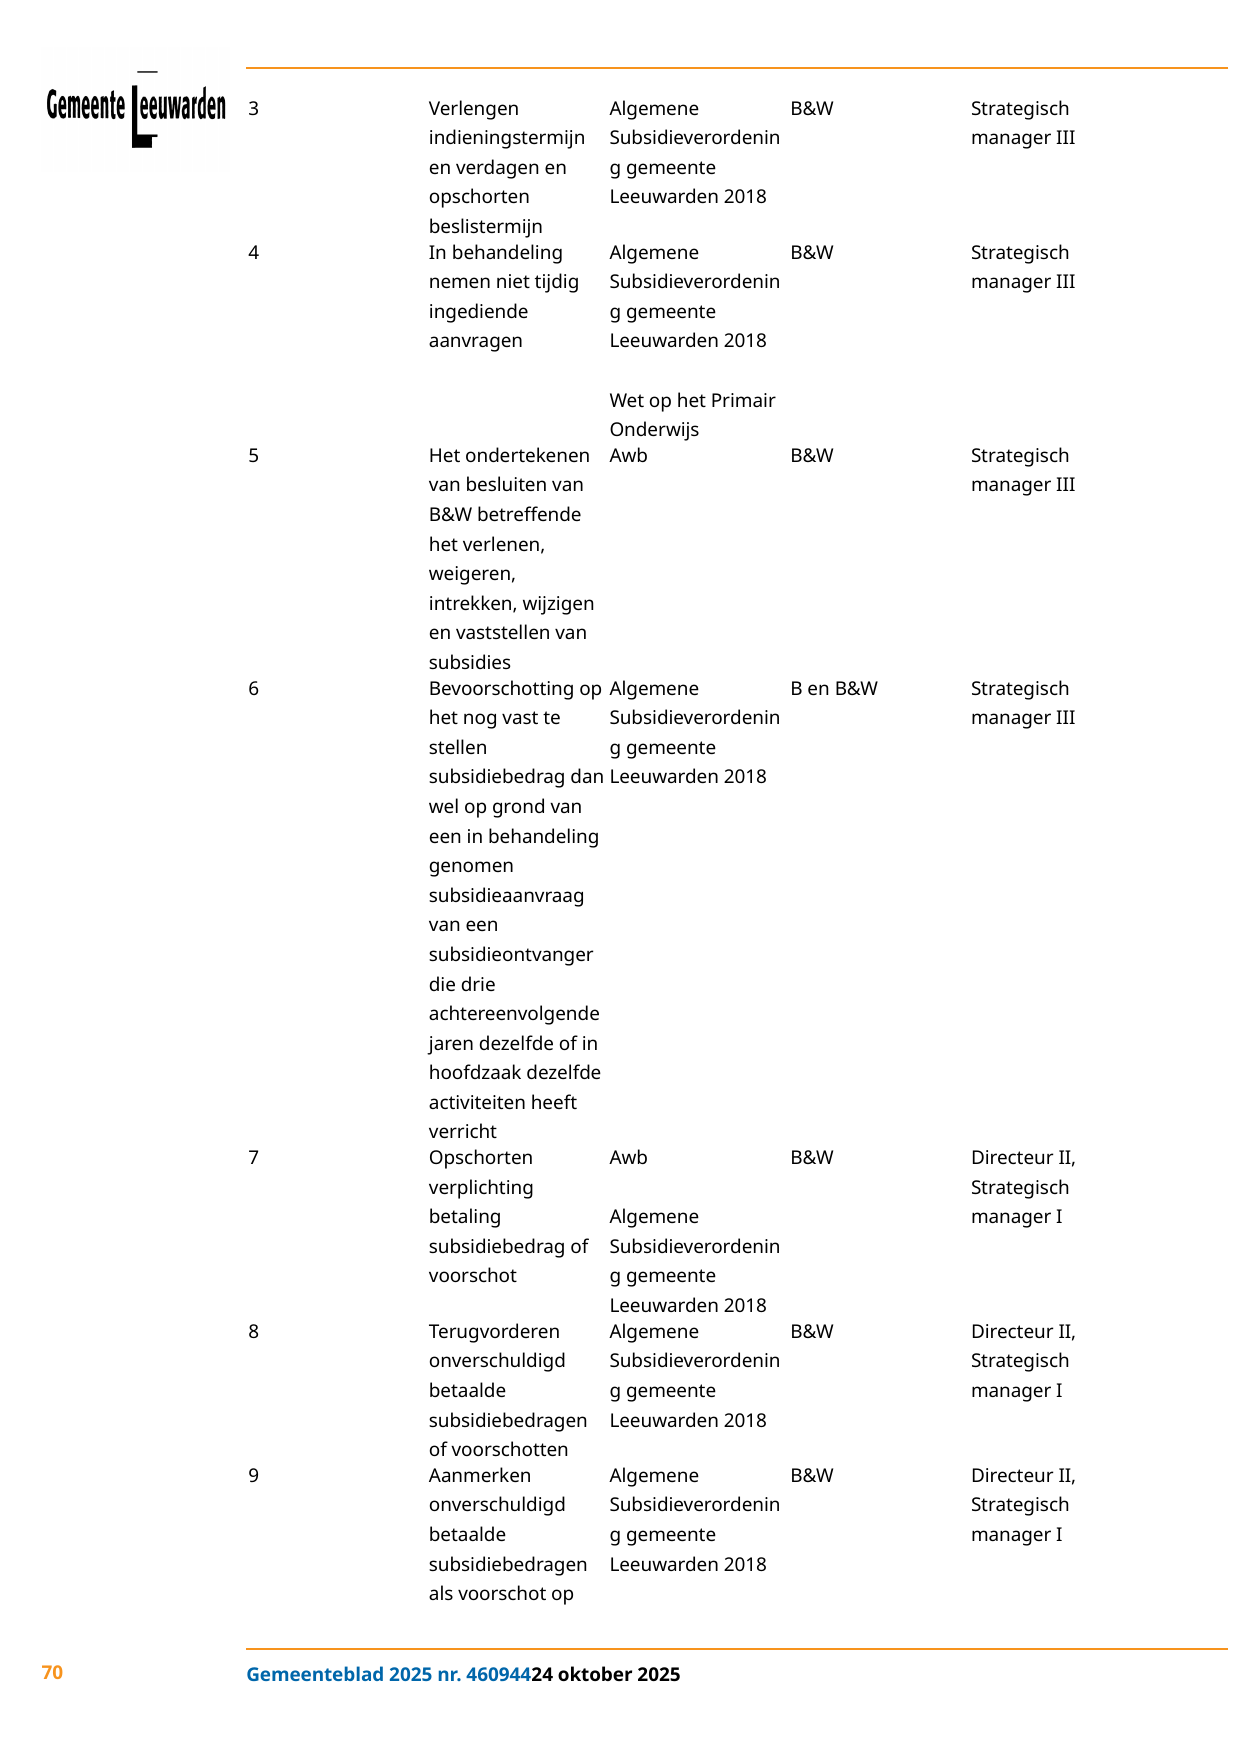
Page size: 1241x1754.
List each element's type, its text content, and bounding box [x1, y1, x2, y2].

table_cell Het ondertekenen van besluiten van B&W betreffende het verlenen, weigeren, intrekken, wijzigen en vaststellen van subsidies [429, 442, 609, 675]
table_cell 5 [248, 442, 429, 675]
table_cell Directeur II, Strategisch manager I [971, 1144, 1152, 1318]
table_cell Algemene Subsidieverordening gemeente Leeuwarden 2018 [609, 1318, 790, 1462]
table_cell Bevoorschotting op het nog vast te stellen subsidiebedrag dan wel op grond van een in behandeling genomen subsidieaanvraag van een subsidieontvanger die drie achtereenvolgende jaren dezelfde of in hoofdzaak dezelfde activiteiten heeft verricht [429, 675, 609, 1144]
table_cell Directeur II, Strategisch manager I [971, 1462, 1152, 1606]
table_cell Opschorten verplichting betaling subsidiebedrag of voorschot [429, 1144, 609, 1318]
table_cell Directeur II, Strategisch manager I [971, 1318, 1152, 1462]
table_cell B&W [790, 95, 971, 239]
table_cell B&W [790, 1318, 971, 1462]
table_cell 4 [248, 239, 429, 442]
table_cell Strategisch manager III [971, 442, 1152, 675]
table_cell Terugvorderen onverschuldigd betaalde subsidiebedragen of voorschotten [429, 1318, 609, 1462]
table_cell In behandeling nemen niet tijdig ingediende aanvragen [429, 239, 609, 442]
table_cell Strategisch manager III [971, 239, 1152, 442]
table_cell Algemene Subsidieverordening gemeente Leeuwarden 2018 [609, 1462, 790, 1606]
table_cell Aanmerken onverschuldigd betaalde subsidiebedragen als voorschot op [429, 1462, 609, 1606]
table_cell B&W [790, 1462, 971, 1606]
table_cell B&W [790, 239, 971, 442]
table_cell Strategisch manager III [971, 95, 1152, 239]
table_cell Verlengen indieningstermijn en verdagen en opschorten beslistermijn [429, 95, 609, 239]
table_cell Awb Algemene Subsidieverordening gemeente Leeuwarden 2018 [609, 1144, 790, 1318]
table_cell Algemene Subsidieverordening gemeente Leeuwarden 2018 [609, 95, 790, 239]
picture [41, 47, 231, 172]
table_cell 7 [248, 1144, 429, 1318]
table_cell Algemene Subsidieverordening gemeente Leeuwarden 2018 [609, 675, 790, 1144]
table_cell 3 [248, 95, 429, 239]
table_cell B&W [790, 442, 971, 675]
table_cell 9 [248, 1462, 429, 1606]
table_cell B en B&W [790, 675, 971, 1144]
table_cell 8 [248, 1318, 429, 1462]
table_cell Awb [609, 442, 790, 675]
table_cell 6 [248, 675, 429, 1144]
table_cell Strategisch manager III [971, 675, 1152, 1144]
table_cell Algemene Subsidieverordening gemeente Leeuwarden 2018 Wet op het Primair Onderwijs [609, 239, 790, 442]
table_cell B&W [790, 1144, 971, 1318]
